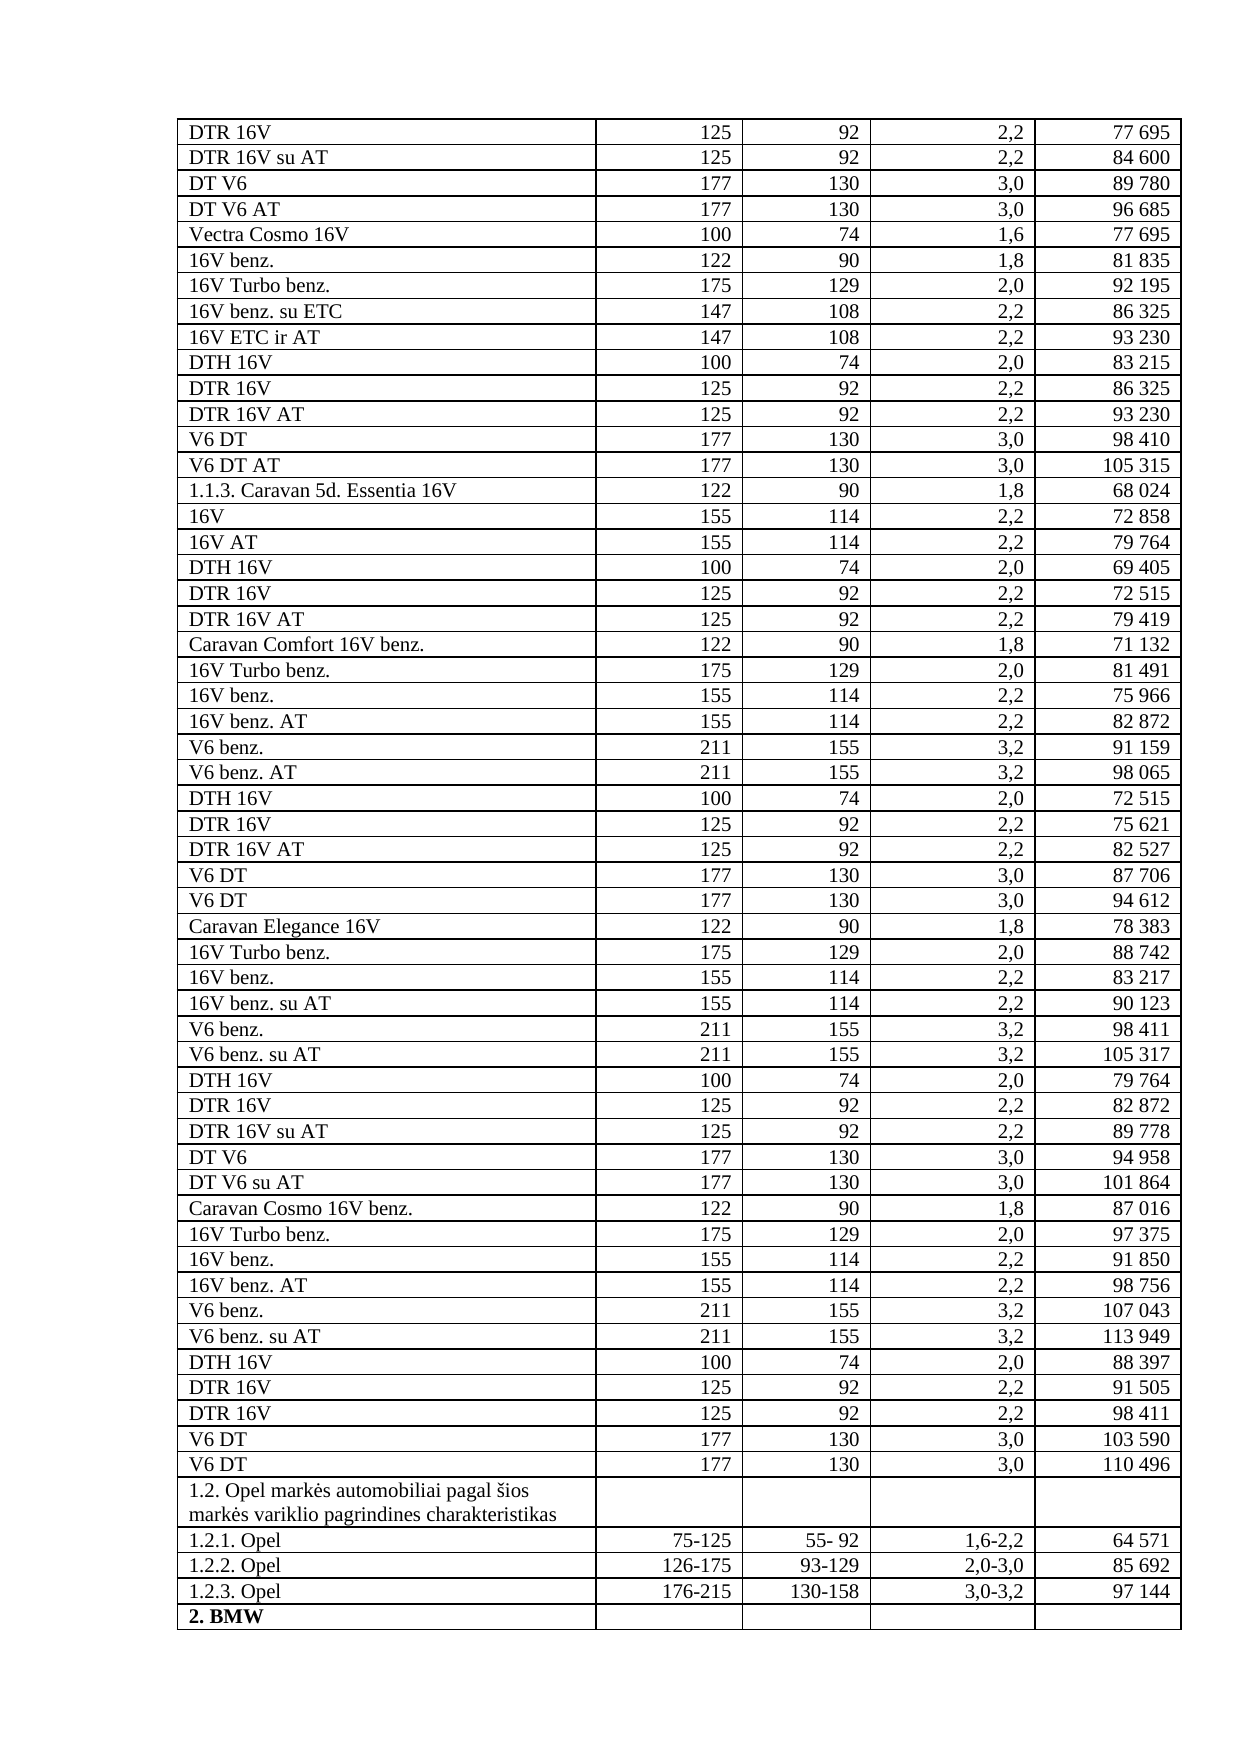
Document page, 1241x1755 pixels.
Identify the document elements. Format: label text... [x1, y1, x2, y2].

table_cell 211 [597, 1017, 742, 1041]
table_cell 82 527 [1036, 837, 1180, 861]
table_cell 98 756 [1036, 1273, 1180, 1297]
table_cell 3,0 [871, 171, 1034, 195]
table_cell 105 315 [1036, 453, 1180, 477]
table_cell 122 [597, 248, 742, 272]
table_cell 2,0 [871, 940, 1034, 964]
table_cell 90 123 [1036, 991, 1180, 1015]
table_cell [1036, 1605, 1180, 1628]
table_cell 3,0 [871, 453, 1034, 477]
table_cell V6 DT [178, 863, 595, 887]
table_cell 16V Turbo benz. [178, 1222, 595, 1246]
table_cell 2,2 [871, 530, 1034, 554]
table_cell DTH 16V [178, 1068, 595, 1092]
table_cell 86 325 [1036, 376, 1180, 400]
table_cell 100 [597, 350, 742, 374]
table_cell 72 515 [1036, 581, 1180, 605]
table_cell 155 [743, 1298, 870, 1322]
table_cell 93 230 [1036, 325, 1180, 349]
table_cell 16V Turbo benz. [178, 273, 595, 297]
table_cell 90 [743, 248, 870, 272]
table_cell 125 [597, 1375, 742, 1399]
table_cell 155 [743, 1042, 870, 1066]
table_cell V6 benz. [178, 1298, 595, 1322]
table_cell 155 [597, 504, 742, 528]
table_cell 97 144 [1036, 1579, 1180, 1603]
table_cell 176-215 [597, 1579, 742, 1603]
table_cell 114 [743, 530, 870, 554]
table_cell 88 397 [1036, 1350, 1180, 1374]
table_cell 130 [743, 863, 870, 887]
table_cell 74 [743, 786, 870, 810]
table_cell 2,0 [871, 273, 1034, 297]
table_cell 1.2. Opel markės automobiliai pagal šios markės variklio pagrindines charakteristikas [178, 1478, 595, 1526]
table_cell 75-125 [597, 1528, 742, 1552]
table_cell V6 benz. su AT [178, 1324, 595, 1348]
table_cell 103 590 [1036, 1427, 1180, 1451]
table_cell 16V Turbo benz. [178, 940, 595, 964]
table_cell 155 [597, 965, 742, 989]
table_cell 125 [597, 1401, 742, 1425]
table_cell 16V benz. AT [178, 709, 595, 733]
table_cell 2,0 [871, 658, 1034, 682]
table_cell 130 [743, 1170, 870, 1194]
table_cell 92 [743, 145, 870, 169]
table_cell 98 410 [1036, 427, 1180, 451]
table_cell 3,0 [871, 1145, 1034, 1169]
table_cell 125 [597, 120, 742, 144]
table_cell 16V AT [178, 530, 595, 554]
table_cell 3,2 [871, 760, 1034, 784]
table_cell 84 600 [1036, 145, 1180, 169]
table_cell 91 505 [1036, 1375, 1180, 1399]
table_cell 129 [743, 1222, 870, 1246]
table_cell 177 [597, 427, 742, 451]
table_cell 74 [743, 350, 870, 374]
table_cell 1,6-2,2 [871, 1528, 1034, 1552]
table_cell 90 [743, 914, 870, 938]
table_cell 16V benz. su AT [178, 991, 595, 1015]
table_cell 129 [743, 658, 870, 682]
table_cell 2,0 [871, 350, 1034, 374]
table_cell 177 [597, 1427, 742, 1451]
table_cell 2,0 [871, 555, 1034, 579]
table_cell 122 [597, 1196, 742, 1220]
table_cell 2,2 [871, 504, 1034, 528]
table_cell 2,2 [871, 1375, 1034, 1399]
table_cell 114 [743, 504, 870, 528]
table_cell 177 [597, 1452, 742, 1476]
table_cell [1036, 1478, 1180, 1526]
table_cell 177 [597, 1170, 742, 1194]
table_cell 79 764 [1036, 1068, 1180, 1092]
table_cell 89 778 [1036, 1119, 1180, 1143]
table_cell 125 [597, 145, 742, 169]
table_cell 72 515 [1036, 786, 1180, 810]
table_cell DTR 16V [178, 1093, 595, 1117]
table_cell 3,2 [871, 1042, 1034, 1066]
table_cell 110 496 [1036, 1452, 1180, 1476]
table_cell 101 864 [1036, 1170, 1180, 1194]
table_cell 2,2 [871, 1247, 1034, 1271]
table_cell DTH 16V [178, 350, 595, 374]
table_cell 2,0 [871, 1068, 1034, 1092]
table_cell V6 DT [178, 888, 595, 912]
table_cell 1.2.2. Opel [178, 1553, 595, 1577]
table_cell 211 [597, 760, 742, 784]
table_cell 85 692 [1036, 1553, 1180, 1577]
table_cell 155 [597, 991, 742, 1015]
table_cell V6 DT [178, 1452, 595, 1476]
table_cell Caravan Elegance 16V [178, 914, 595, 938]
table_cell 147 [597, 325, 742, 349]
table_cell 89 780 [1036, 171, 1180, 195]
table_cell 129 [743, 940, 870, 964]
table_cell DTR 16V AT [178, 837, 595, 861]
table_cell DTH 16V [178, 786, 595, 810]
table_cell 16V benz. su ETC [178, 299, 595, 323]
table_cell 92 195 [1036, 273, 1180, 297]
table_cell 3,0-3,2 [871, 1579, 1034, 1603]
table_cell 100 [597, 555, 742, 579]
table_cell 69 405 [1036, 555, 1180, 579]
table_cell V6 DT [178, 427, 595, 451]
table_cell 177 [597, 1145, 742, 1169]
table_cell 82 872 [1036, 1093, 1180, 1117]
table_cell 81 491 [1036, 658, 1180, 682]
table_cell 92 [743, 402, 870, 426]
table_cell 91 850 [1036, 1247, 1180, 1271]
table_cell 83 215 [1036, 350, 1180, 374]
table_cell 125 [597, 1093, 742, 1117]
table_cell 211 [597, 735, 742, 759]
table_cell 16V benz. AT [178, 1273, 595, 1297]
table_cell 2,2 [871, 965, 1034, 989]
table_cell 2,2 [871, 1093, 1034, 1117]
table_cell 125 [597, 581, 742, 605]
table_cell 122 [597, 632, 742, 656]
table_cell 98 411 [1036, 1401, 1180, 1425]
table_cell 125 [597, 837, 742, 861]
table_cell 16V benz. [178, 683, 595, 707]
table_cell 1,8 [871, 1196, 1034, 1220]
table_cell DTR 16V AT [178, 607, 595, 631]
table_cell 125 [597, 376, 742, 400]
table_cell 130 [743, 171, 870, 195]
table_cell 1,8 [871, 248, 1034, 272]
table_cell DT V6 [178, 171, 595, 195]
table_cell 1,8 [871, 914, 1034, 938]
table_cell 155 [597, 530, 742, 554]
table_cell 1,6 [871, 222, 1034, 246]
table_cell 93-129 [743, 1553, 870, 1577]
table_cell 92 [743, 120, 870, 144]
table_cell DTR 16V [178, 581, 595, 605]
table_cell 16V benz. [178, 1247, 595, 1271]
table_cell 2,0 [871, 1222, 1034, 1246]
table_cell DTR 16V [178, 812, 595, 836]
table_cell 74 [743, 1068, 870, 1092]
table_cell 100 [597, 222, 742, 246]
table_cell V6 DT AT [178, 453, 595, 477]
table_cell 3,0 [871, 1427, 1034, 1451]
table_cell 3,2 [871, 1017, 1034, 1041]
table_cell 126-175 [597, 1553, 742, 1577]
table_cell V6 DT [178, 1427, 595, 1451]
table_cell 83 217 [1036, 965, 1180, 989]
table_cell 3,0 [871, 1452, 1034, 1476]
table_cell 1.1.3. Caravan 5d. Essentia 16V [178, 478, 595, 502]
table_cell 3,0 [871, 427, 1034, 451]
table_cell 100 [597, 1068, 742, 1092]
table_cell 93 230 [1036, 402, 1180, 426]
table_cell 87 016 [1036, 1196, 1180, 1220]
table_cell 94 958 [1036, 1145, 1180, 1169]
table_cell 108 [743, 325, 870, 349]
table_cell 92 [743, 376, 870, 400]
table_cell Caravan Comfort 16V benz. [178, 632, 595, 656]
table_cell 155 [597, 709, 742, 733]
table_cell [871, 1605, 1034, 1628]
table_cell 125 [597, 402, 742, 426]
table_cell 71 132 [1036, 632, 1180, 656]
table_cell DTR 16V AT [178, 402, 595, 426]
table_cell 2,2 [871, 299, 1034, 323]
table_cell 114 [743, 1247, 870, 1271]
table_cell 3,0 [871, 888, 1034, 912]
table_cell 3,2 [871, 1324, 1034, 1348]
table_cell 147 [597, 299, 742, 323]
table_cell 3,0 [871, 1170, 1034, 1194]
table_cell DT V6 AT [178, 197, 595, 221]
table_cell 130 [743, 1145, 870, 1169]
table_cell 122 [597, 914, 742, 938]
table_cell 79 764 [1036, 530, 1180, 554]
table_cell 90 [743, 478, 870, 502]
table_cell 175 [597, 658, 742, 682]
table_cell DTR 16V [178, 1401, 595, 1425]
table_cell 2,2 [871, 837, 1034, 861]
table_cell 92 [743, 1375, 870, 1399]
table_cell V6 benz. [178, 1017, 595, 1041]
table_cell 105 317 [1036, 1042, 1180, 1066]
table_cell 1.2.1. Opel [178, 1528, 595, 1552]
table_cell 98 411 [1036, 1017, 1180, 1041]
table_cell 2,2 [871, 1119, 1034, 1143]
table_cell 2,2 [871, 581, 1034, 605]
table_cell 155 [743, 1324, 870, 1348]
table_cell 1,8 [871, 632, 1034, 656]
table_cell 75 621 [1036, 812, 1180, 836]
table_cell 87 706 [1036, 863, 1180, 887]
table_cell 2,2 [871, 1273, 1034, 1297]
table_cell 94 612 [1036, 888, 1180, 912]
table_cell [597, 1478, 742, 1526]
table_cell 155 [597, 1273, 742, 1297]
table_cell DTH 16V [178, 1350, 595, 1374]
table_cell 86 325 [1036, 299, 1180, 323]
table_cell 92 [743, 812, 870, 836]
table_cell 125 [597, 1119, 742, 1143]
table_cell 2,0-3,0 [871, 1553, 1034, 1577]
table_cell 130 [743, 1427, 870, 1451]
table_cell 92 [743, 1119, 870, 1143]
table_cell 113 949 [1036, 1324, 1180, 1348]
table_cell DTR 16V [178, 120, 595, 144]
table_cell 92 [743, 607, 870, 631]
table_cell 91 159 [1036, 735, 1180, 759]
table_cell 114 [743, 1273, 870, 1297]
table_cell 98 065 [1036, 760, 1180, 784]
table_cell 211 [597, 1042, 742, 1066]
table_cell 177 [597, 888, 742, 912]
table_cell [743, 1605, 870, 1628]
table_cell 97 375 [1036, 1222, 1180, 1246]
table_cell V6 benz. su AT [178, 1042, 595, 1066]
table_cell 3,0 [871, 197, 1034, 221]
table_cell 74 [743, 222, 870, 246]
table_cell 114 [743, 709, 870, 733]
table_cell 155 [597, 1247, 742, 1271]
table_cell DTR 16V su AT [178, 145, 595, 169]
table_cell 77 695 [1036, 222, 1180, 246]
table_cell 3,2 [871, 1298, 1034, 1322]
table_cell 92 [743, 581, 870, 605]
table_cell 64 571 [1036, 1528, 1180, 1552]
table_cell 16V benz. [178, 965, 595, 989]
table_cell 16V [178, 504, 595, 528]
table_cell Caravan Cosmo 16V benz. [178, 1196, 595, 1220]
table_cell 3,0 [871, 863, 1034, 887]
table_cell 177 [597, 863, 742, 887]
table_cell 100 [597, 786, 742, 810]
table_cell 2,2 [871, 1401, 1034, 1425]
table_cell 2,2 [871, 991, 1034, 1015]
table_cell DT V6 [178, 1145, 595, 1169]
table_cell 1,8 [871, 478, 1034, 502]
table_cell 79 419 [1036, 607, 1180, 631]
table_cell 2. BMW [178, 1605, 595, 1628]
table_cell DT V6 su AT [178, 1170, 595, 1194]
table_cell 130 [743, 1452, 870, 1476]
table_cell 108 [743, 299, 870, 323]
table_cell 177 [597, 453, 742, 477]
table_cell [597, 1605, 742, 1628]
table_cell 75 966 [1036, 683, 1180, 707]
table_cell 125 [597, 607, 742, 631]
table_cell 2,2 [871, 812, 1034, 836]
table_cell 107 043 [1036, 1298, 1180, 1322]
table_cell 92 [743, 1093, 870, 1117]
table_cell 78 383 [1036, 914, 1180, 938]
table_cell 2,2 [871, 145, 1034, 169]
table_cell 96 685 [1036, 197, 1180, 221]
table_cell 74 [743, 555, 870, 579]
table_cell 88 742 [1036, 940, 1180, 964]
table_cell 2,2 [871, 402, 1034, 426]
table_cell 175 [597, 1222, 742, 1246]
table_cell 122 [597, 478, 742, 502]
table_cell 155 [743, 735, 870, 759]
table_cell 81 835 [1036, 248, 1180, 272]
table_cell 92 [743, 1401, 870, 1425]
table_cell 130 [743, 427, 870, 451]
table_cell 2,0 [871, 786, 1034, 810]
table_cell 211 [597, 1324, 742, 1348]
table_cell [871, 1478, 1034, 1526]
table_cell 55- 92 [743, 1528, 870, 1552]
table_cell 16V Turbo benz. [178, 658, 595, 682]
table_cell 155 [597, 683, 742, 707]
table_cell 125 [597, 812, 742, 836]
table_cell 2,2 [871, 607, 1034, 631]
table_cell V6 benz. AT [178, 760, 595, 784]
table_cell 92 [743, 837, 870, 861]
table_cell 90 [743, 1196, 870, 1220]
table_cell 114 [743, 965, 870, 989]
table_cell DTR 16V su AT [178, 1119, 595, 1143]
table_cell 130 [743, 197, 870, 221]
table_cell 2,2 [871, 683, 1034, 707]
table_cell 175 [597, 273, 742, 297]
table_cell 16V ETC ir AT [178, 325, 595, 349]
table_cell 155 [743, 760, 870, 784]
table_cell 2,2 [871, 325, 1034, 349]
table_cell 16V benz. [178, 248, 595, 272]
table_cell V6 benz. [178, 735, 595, 759]
table_cell 2,0 [871, 1350, 1034, 1374]
table_cell 90 [743, 632, 870, 656]
table_cell 114 [743, 991, 870, 1015]
table_cell DTR 16V [178, 1375, 595, 1399]
table_cell 2,2 [871, 120, 1034, 144]
table_cell 155 [743, 1017, 870, 1041]
table_cell 100 [597, 1350, 742, 1374]
table_cell 3,2 [871, 735, 1034, 759]
table_cell 82 872 [1036, 709, 1180, 733]
table_cell 130 [743, 453, 870, 477]
table_cell 211 [597, 1298, 742, 1322]
table_cell 129 [743, 273, 870, 297]
table_cell 175 [597, 940, 742, 964]
table_cell 2,2 [871, 709, 1034, 733]
table_cell 77 695 [1036, 120, 1180, 144]
table_cell 74 [743, 1350, 870, 1374]
table_cell [743, 1478, 870, 1526]
table_cell 1.2.3. Opel [178, 1579, 595, 1603]
table_cell 130-158 [743, 1579, 870, 1603]
table_cell 130 [743, 888, 870, 912]
table_cell 68 024 [1036, 478, 1180, 502]
table_cell DTR 16V [178, 376, 595, 400]
table_cell Vectra Cosmo 16V [178, 222, 595, 246]
table_cell 2,2 [871, 376, 1034, 400]
table_cell DTH 16V [178, 555, 595, 579]
table_cell 177 [597, 171, 742, 195]
table_cell 114 [743, 683, 870, 707]
table_cell 177 [597, 197, 742, 221]
table_cell 72 858 [1036, 504, 1180, 528]
